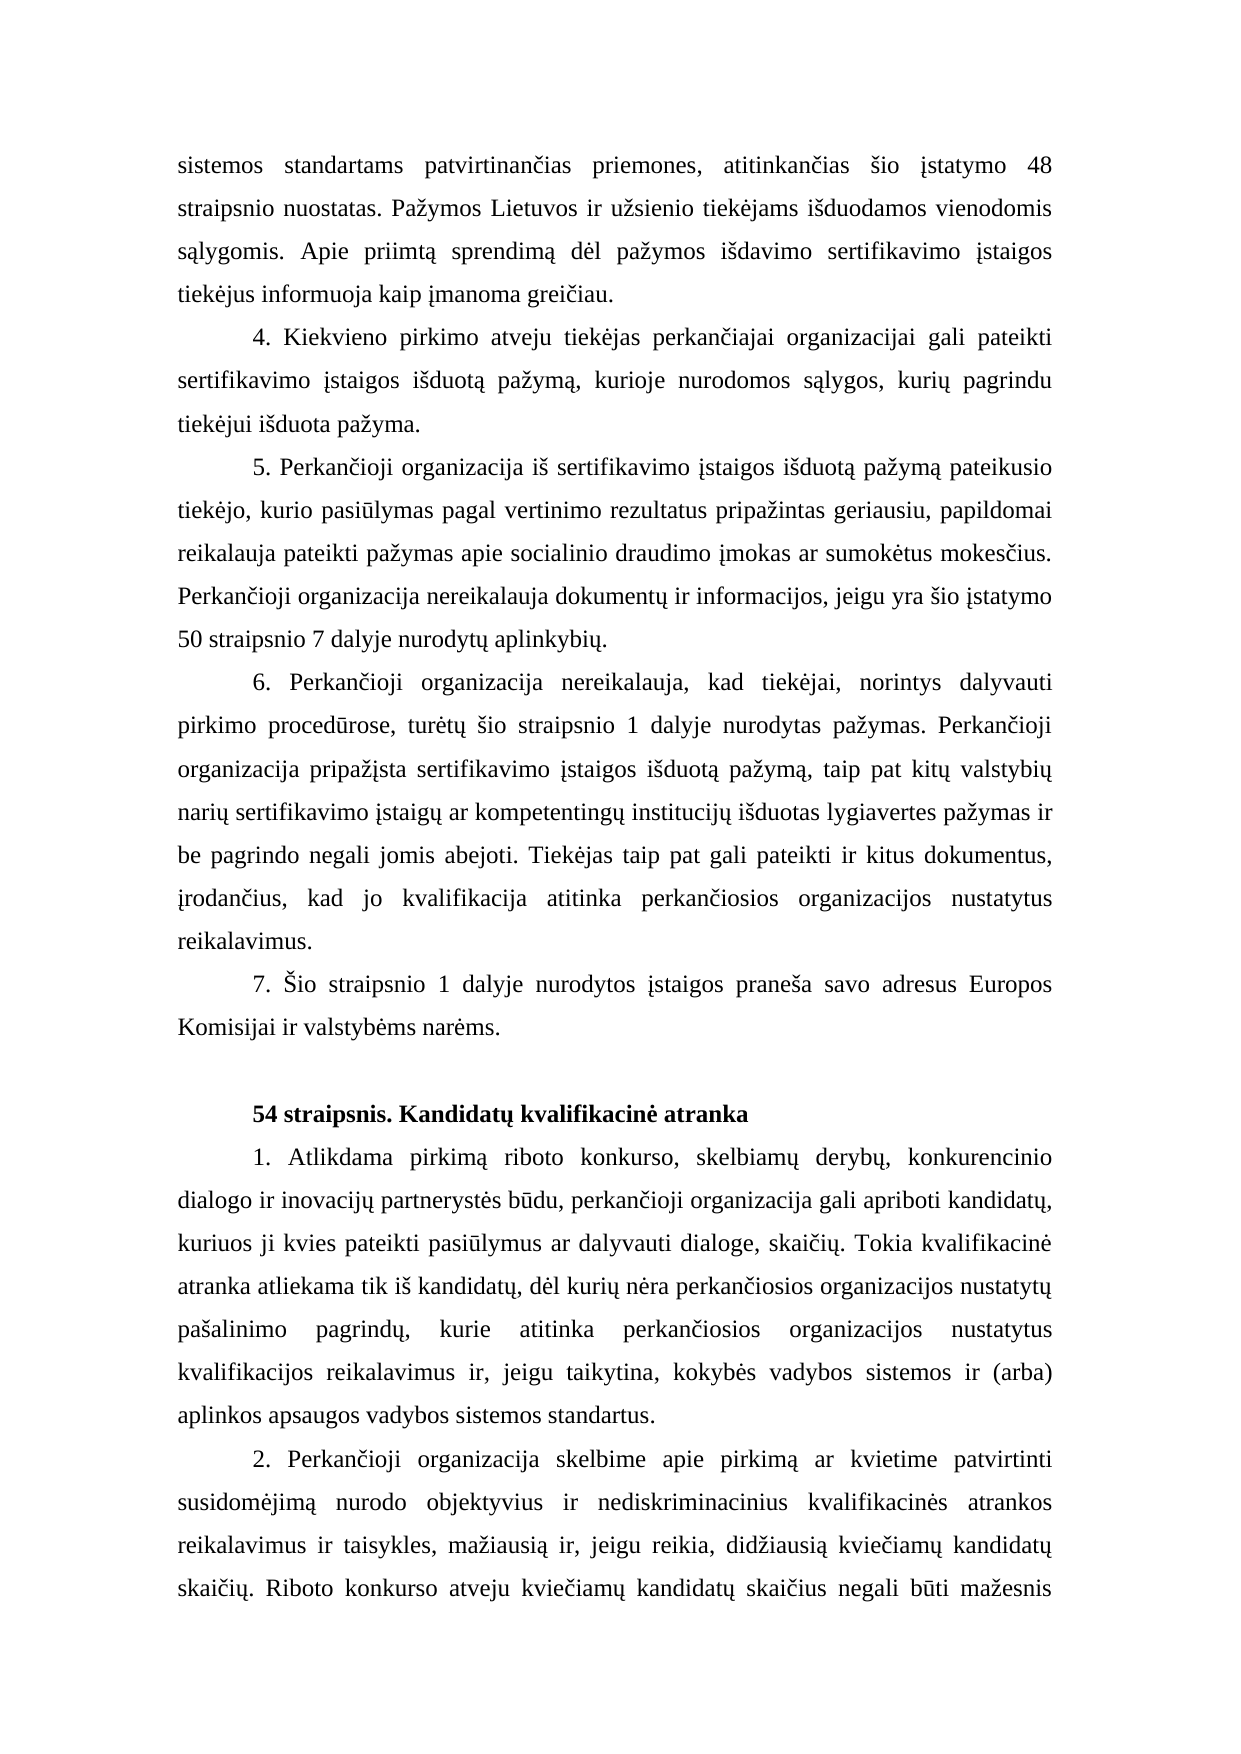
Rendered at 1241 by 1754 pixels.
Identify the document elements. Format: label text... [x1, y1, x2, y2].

text 2. Perkančioji organizacija skelbime apie pirkimą ar kvietime patvirtinti susidomėjimą nurodo objektyvius ir nediskriminacinius kvalifikacinės atrankos reikalavimus ir taisykles, mažiausią ir, jeigu reikia, didžiausią kviečiamų kandidatų skaičių. Riboto konkurso atveju kviečiamų kandidatų skaičius negali būti mažesnis [177, 1444, 1053, 1602]
text 1. Atlikdama pirkimą riboto konkurso, skelbiamų derybų, konkurencinio dialogo ir inovacijų partnerystės būdu, perkančioji organizacija gali apriboti kandidatų, kuriuos ji kvies pateikti pasiūlymus ar dalyvauti dialoge, skaičių. Tokia kvalifikacinė atranka atliekama tik iš kandidatų, dėl kurių nėra perkančiosios organizacijos nustatytų pašalinimo pagrindų, kurie atitinka perkančiosios organizacijos nustatytus kvalifikacijos reikalavimus ir, jeigu taikytina, kokybės vadybos sistemos ir (arba) aplinkos apsaugos vadybos sistemos standartus. [177, 1142, 1053, 1429]
text 7. Šio straipsnio 1 dalyje nurodytos įstaigos praneša savo adresus Europos Komisijai ir valstybėms narėms. [177, 969, 1053, 1041]
text 5. Perkančioji organizacija iš sertifikavimo įstaigos išduotą pažymą pateikusio tiekėjo, kurio pasiūlymas pagal vertinimo rezultatus pripažintas geriausiu, papildomai reikalauja pateikti pažymas apie socialinio draudimo įmokas ar sumokėtus mokesčius. Perkančioji organizacija nereikalauja dokumentų ir informacijos, jeigu yra šio įstatymo 50 straipsnio 7 dalyje nurodytų aplinkybių. [177, 452, 1053, 653]
text 4. Kiekvieno pirkimo atveju tiekėjas perkančiajai organizacijai gali pateikti sertifikavimo įstaigos išduotą pažymą, kurioje nurodomos sąlygos, kurių pagrindu tiekėjui išduota pažyma. [177, 322, 1053, 437]
text 54 straipsnis. Kandidatų kvalifikacinė atranka [177, 1099, 1053, 1127]
text 6. Perkančioji organizacija nereikalauja, kad tiekėjai, norintys dalyvauti pirkimo procedūrose, turėtų šio straipsnio 1 dalyje nurodytas pažymas. Perkančioji organizacija pripažįsta sertifikavimo įstaigos išduotą pažymą, taip pat kitų valstybių narių sertifikavimo įstaigų ar kompetentingų institucijų išduotas lygiavertes pažymas ir be pagrindo negali jomis abejoti. Tiekėjas taip pat gali pateikti ir kitus dokumentus, įrodančius, kad jo kvalifikacija atitinka perkančiosios organizacijos nustatytus reikalavimus. [177, 667, 1053, 955]
text sistemos standartams patvirtinančias priemones, atitinkančias šio įstatymo 48 straipsnio nuostatas. Pažymos Lietuvos ir užsienio tiekėjams išduodamos vienodomis sąlygomis. Apie priimtą sprendimą dėl pažymos išdavimo sertifikavimo įstaigos tiekėjus informuoja kaip įmanoma greičiau. [177, 150, 1053, 308]
